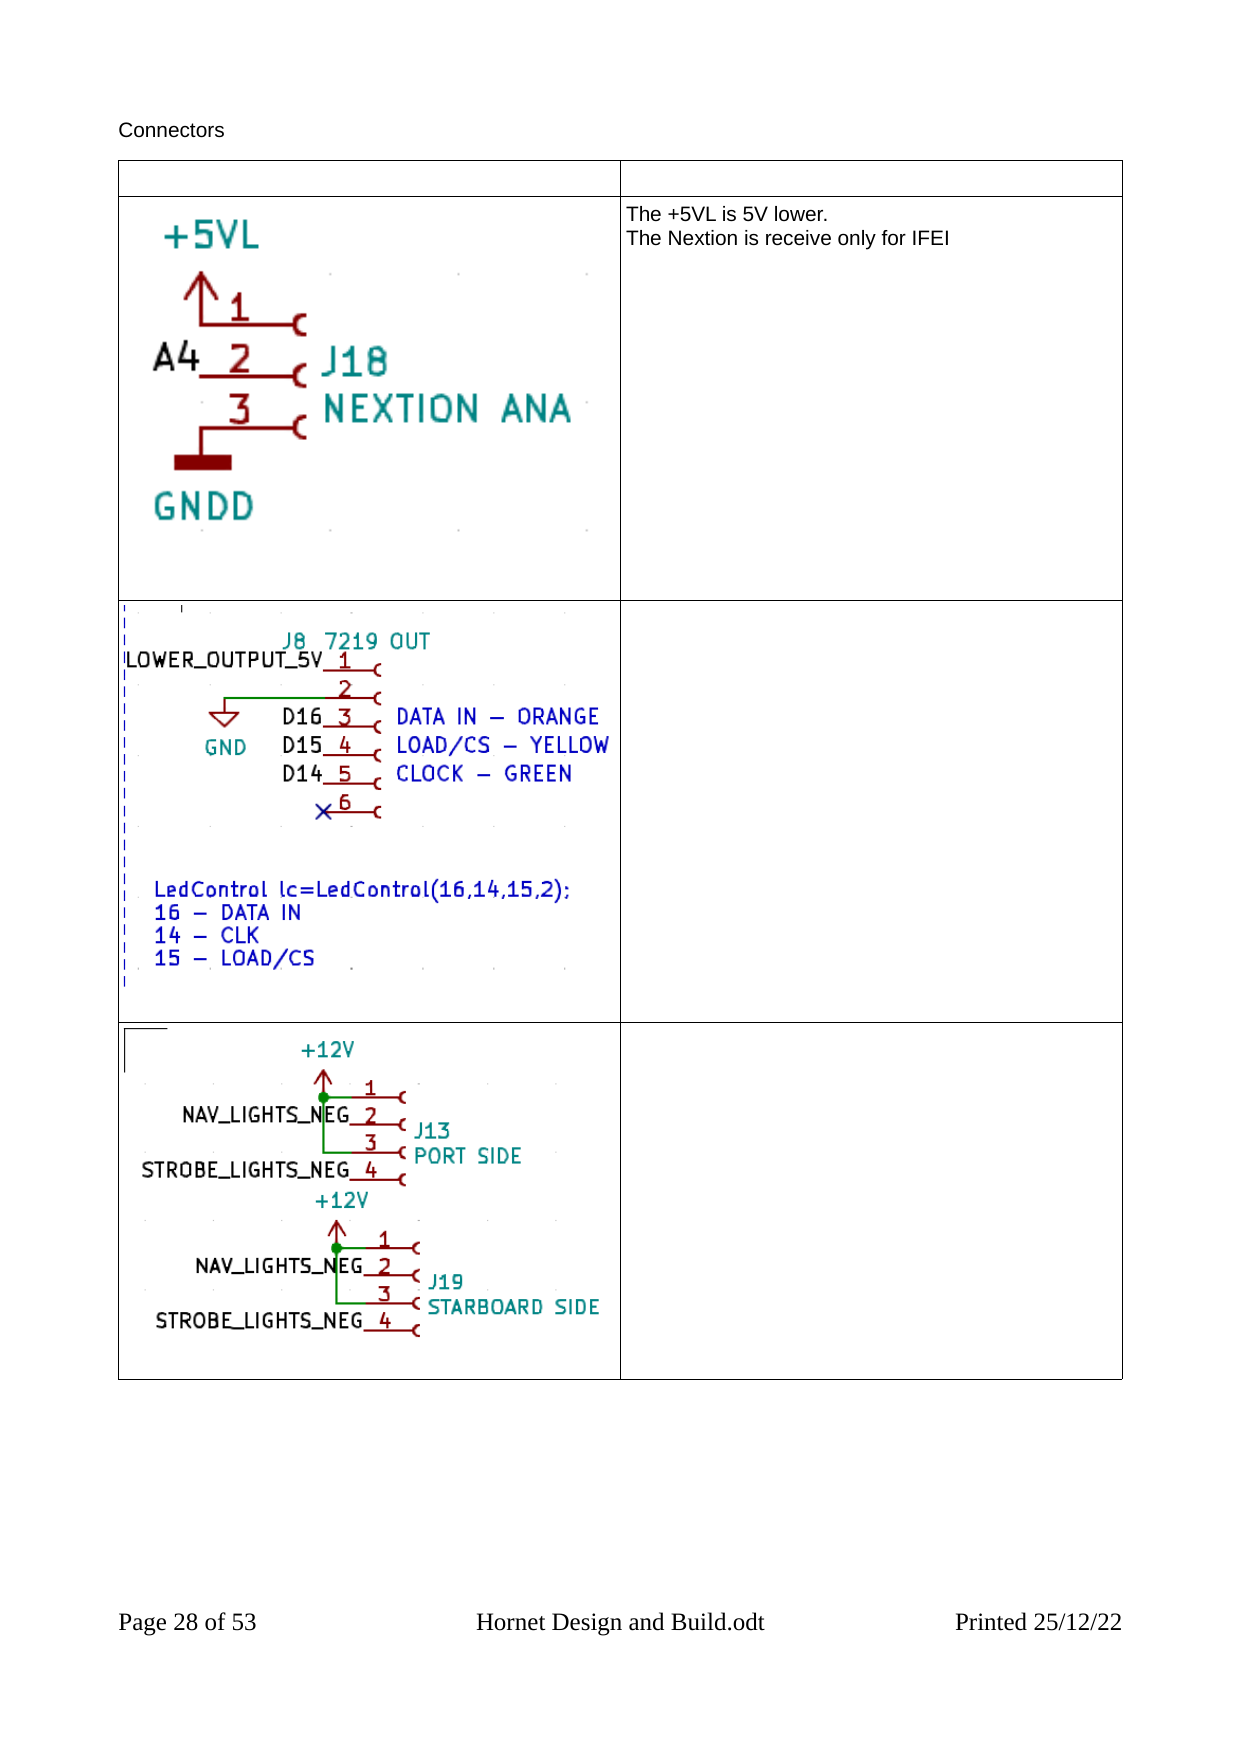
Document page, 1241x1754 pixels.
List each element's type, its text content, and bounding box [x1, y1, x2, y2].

text Connectors [118, 118, 1122, 142]
table_cell [119, 601, 620, 1022]
table_header [621, 161, 1122, 196]
table_cell [119, 1023, 620, 1378]
picture [123, 201, 615, 570]
picture [123, 605, 615, 993]
table_cell The +5VL is 5V lower. The Nextion is receive only for IFEI [621, 197, 1122, 599]
table_cell [119, 197, 620, 599]
table_cell [621, 601, 1122, 1022]
table_cell [621, 1023, 1122, 1378]
picture [123, 1028, 615, 1349]
table_header [119, 161, 620, 196]
